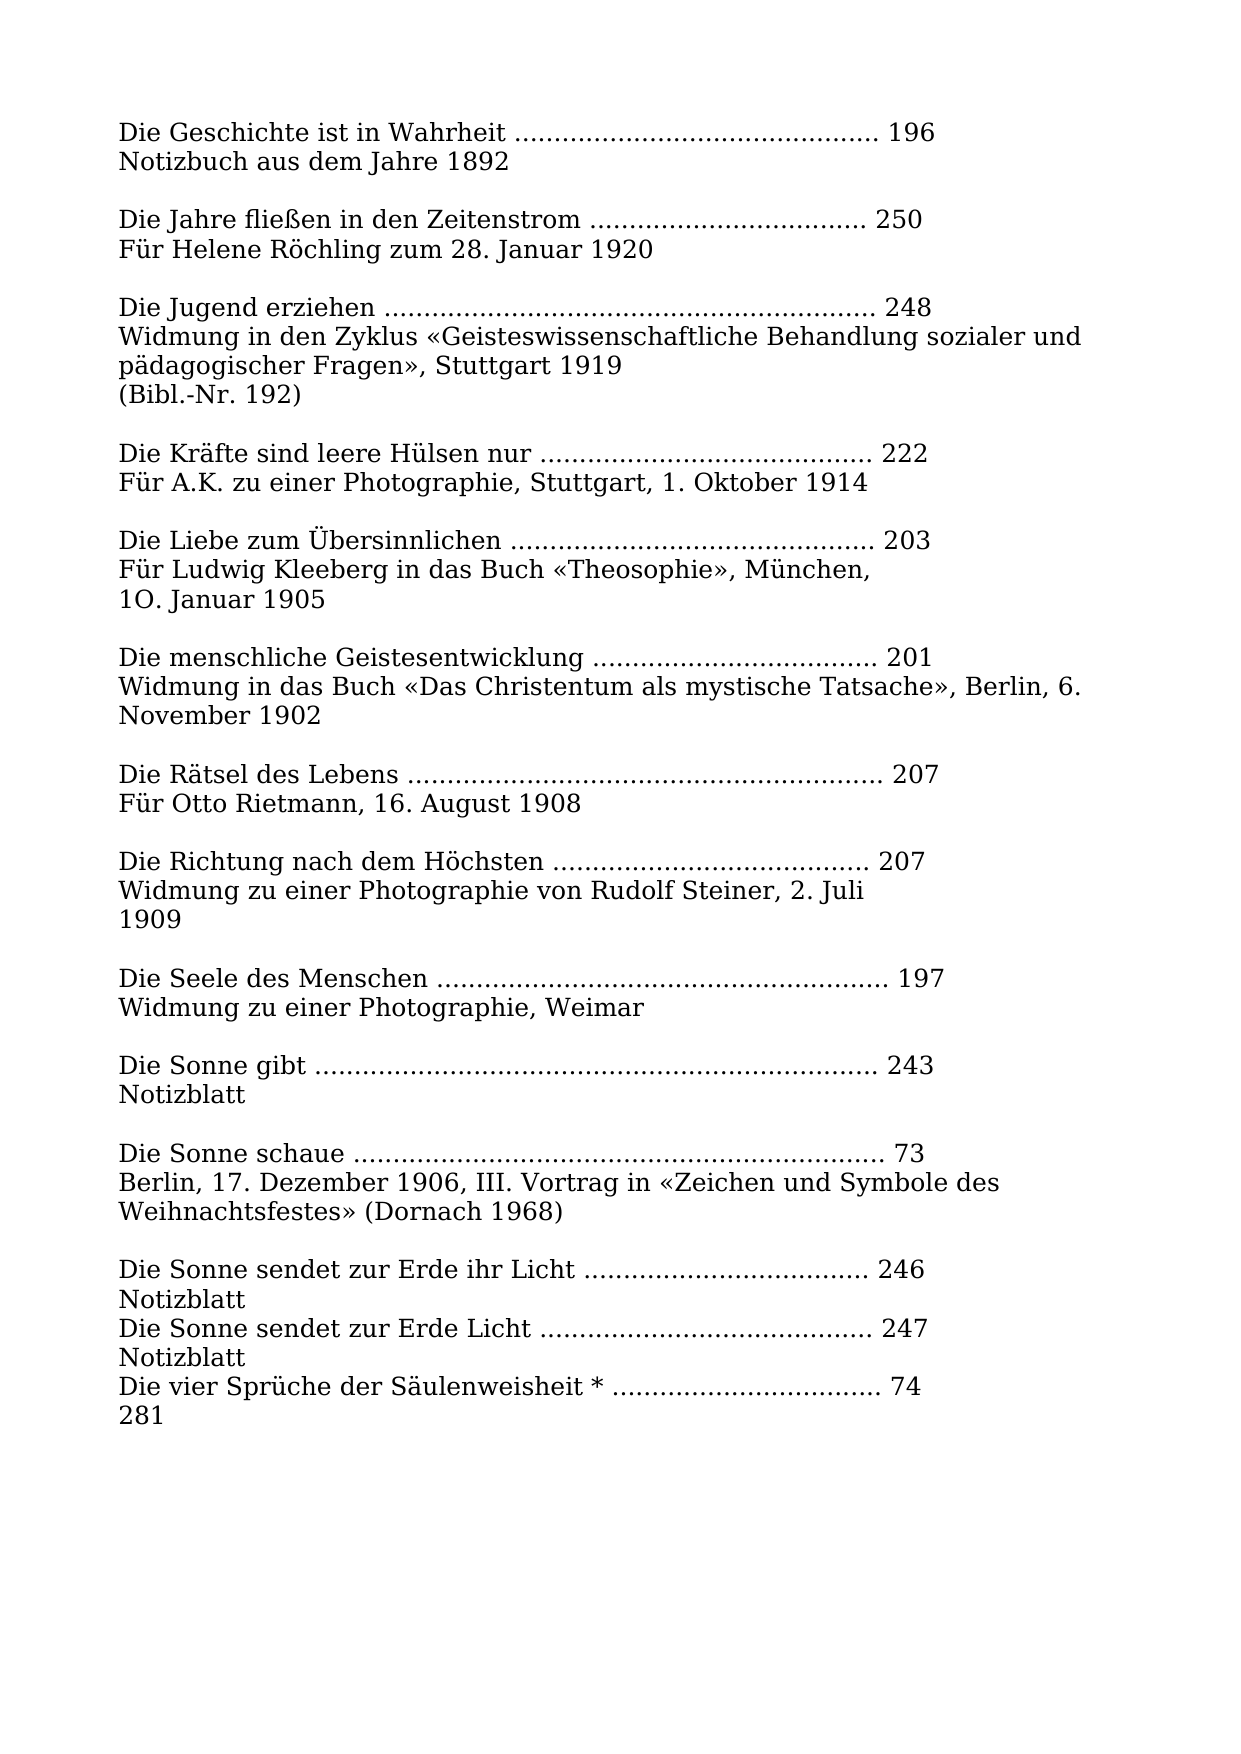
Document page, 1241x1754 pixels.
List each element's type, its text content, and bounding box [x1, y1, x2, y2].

text Notizblatt [118, 1081, 1122, 1110]
text Die Seele des Menschen ......................................................... 197 [118, 964, 1122, 993]
text 281 [118, 1401, 1122, 1431]
text Berlin, 17. Dezember 1906, III. Vortrag in «Zeichen und Symbole des Weihnachtsfestes» (Dornach 1968) [118, 1168, 1122, 1226]
text Die menschliche Geistesentwicklung .................................... 201 [118, 643, 1122, 672]
text Notizbuch aus dem Jahre 1892 [118, 147, 1122, 176]
text Widmung in den Zyklus «Geisteswissenschaftliche Behandlung sozialer und pädagogischer Fragen», Stuttgart 1919 [118, 322, 1122, 381]
text Die Kräfte sind leere Hülsen nur .......................................... 222 [118, 439, 1122, 468]
text Die Geschichte ist in Wahrheit .............................................. 196 [118, 118, 1122, 147]
text Die Sonne schaue ................................................................... 73 [118, 1139, 1122, 1168]
text (Bibl.-Nr. 192) [118, 381, 1122, 410]
text Für Otto Rietmann, 16. August 1908 [118, 789, 1122, 818]
text Notizblatt [118, 1285, 1122, 1314]
text Notizblatt [118, 1343, 1122, 1372]
text Widmung zu einer Photographie von Rudolf Steiner, 2. Juli [118, 876, 1122, 906]
text Die Jahre fließen in den Zeitenstrom ................................... 250 [118, 206, 1122, 235]
text Widmung zu einer Photographie, Weimar [118, 993, 1122, 1022]
text Die Sonne gibt ....................................................................... 243 [118, 1051, 1122, 1081]
text Für Helene Röchling zum 28. Januar 1920 [118, 235, 1122, 264]
text Für Ludwig Kleeberg in das Buch «Theosophie», München, [118, 556, 1122, 585]
text Für A.K. zu einer Photographie, Stuttgart, 1. Oktober 1914 [118, 468, 1122, 497]
text 1O. Januar 1905 [118, 585, 1122, 614]
text 1909 [118, 906, 1122, 935]
text Die Sonne sendet zur Erde ihr Licht .................................... 246 [118, 1256, 1122, 1285]
text Die Sonne sendet zur Erde Licht .......................................... 247 [118, 1314, 1122, 1343]
text Widmung in das Buch «Das Christentum als mystische Tatsache», Berlin, 6. November 1902 [118, 672, 1122, 731]
text Die Rätsel des Lebens ............................................................ 207 [118, 760, 1122, 789]
text Die Richtung nach dem Höchsten ........................................ 207 [118, 847, 1122, 876]
text Die Jugend erziehen .............................................................. 248 [118, 293, 1122, 322]
text Die vier Sprüche der Säulenweisheit * .................................. 74 [118, 1372, 1122, 1401]
text Die Liebe zum Übersinnlichen .............................................. 203 [118, 526, 1122, 556]
